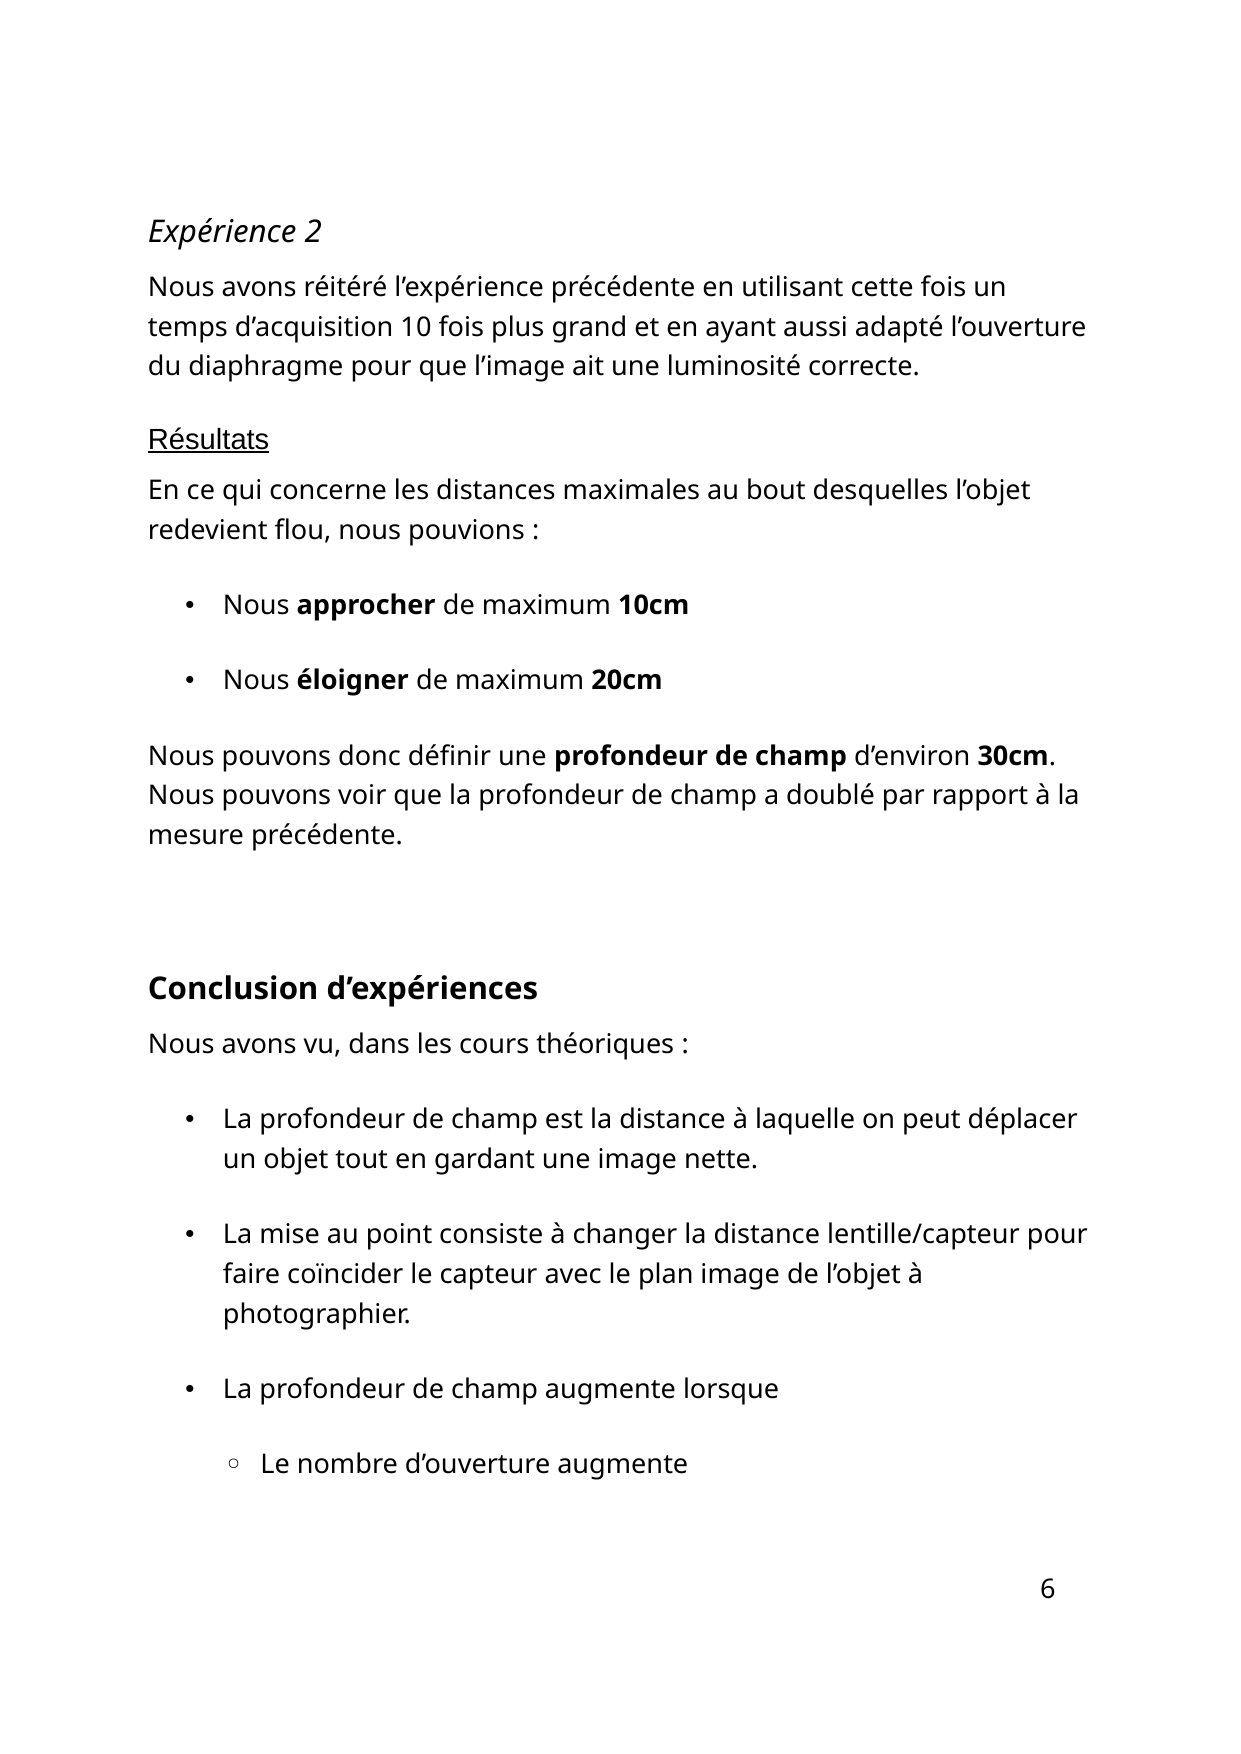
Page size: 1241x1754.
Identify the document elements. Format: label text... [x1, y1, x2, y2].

list La profondeur de champ est la distance à laquelle on peut déplacer un objet tout en gardant une image nette. [185, 1100, 1093, 1176]
text Expérience 2 [148, 209, 1093, 251]
list Nous éloigner de maximum 20cm [185, 661, 1093, 698]
text Conclusion d’expériences [148, 966, 1093, 1009]
list La mise au point consiste à changer la distance lentille/capteur pour faire coïncider le capteur avec le plan image de l’objet à photographier. [185, 1215, 1093, 1331]
text Nous pouvons donc définir une profondeur de champ d’environ 30cm. Nous pouvons voir que la profondeur de champ a doublé par rapport à la mesure précédente. [148, 736, 1093, 852]
text En ce qui concerne les distances maximales au bout desquelles l’objet redevient flou, nous pouvions : [148, 471, 1093, 547]
list Le nombre d’ouverture augmente [223, 1445, 1093, 1482]
subtitle Résultats [148, 422, 1093, 456]
list La profondeur de champ augmente lorsque [185, 1369, 1093, 1406]
list Nous approcher de maximum 10cm [185, 586, 1093, 622]
text Nous avons réitéré l’expérience précédente en utilisant cette fois un temps d’acquisition 10 fois plus grand et en ayant aussi adapté l’ouverture du diaphragme pour que l’image ait une luminosité correcte. [148, 267, 1093, 384]
text Nous avons vu, dans les cours théoriques : [148, 1024, 1093, 1061]
